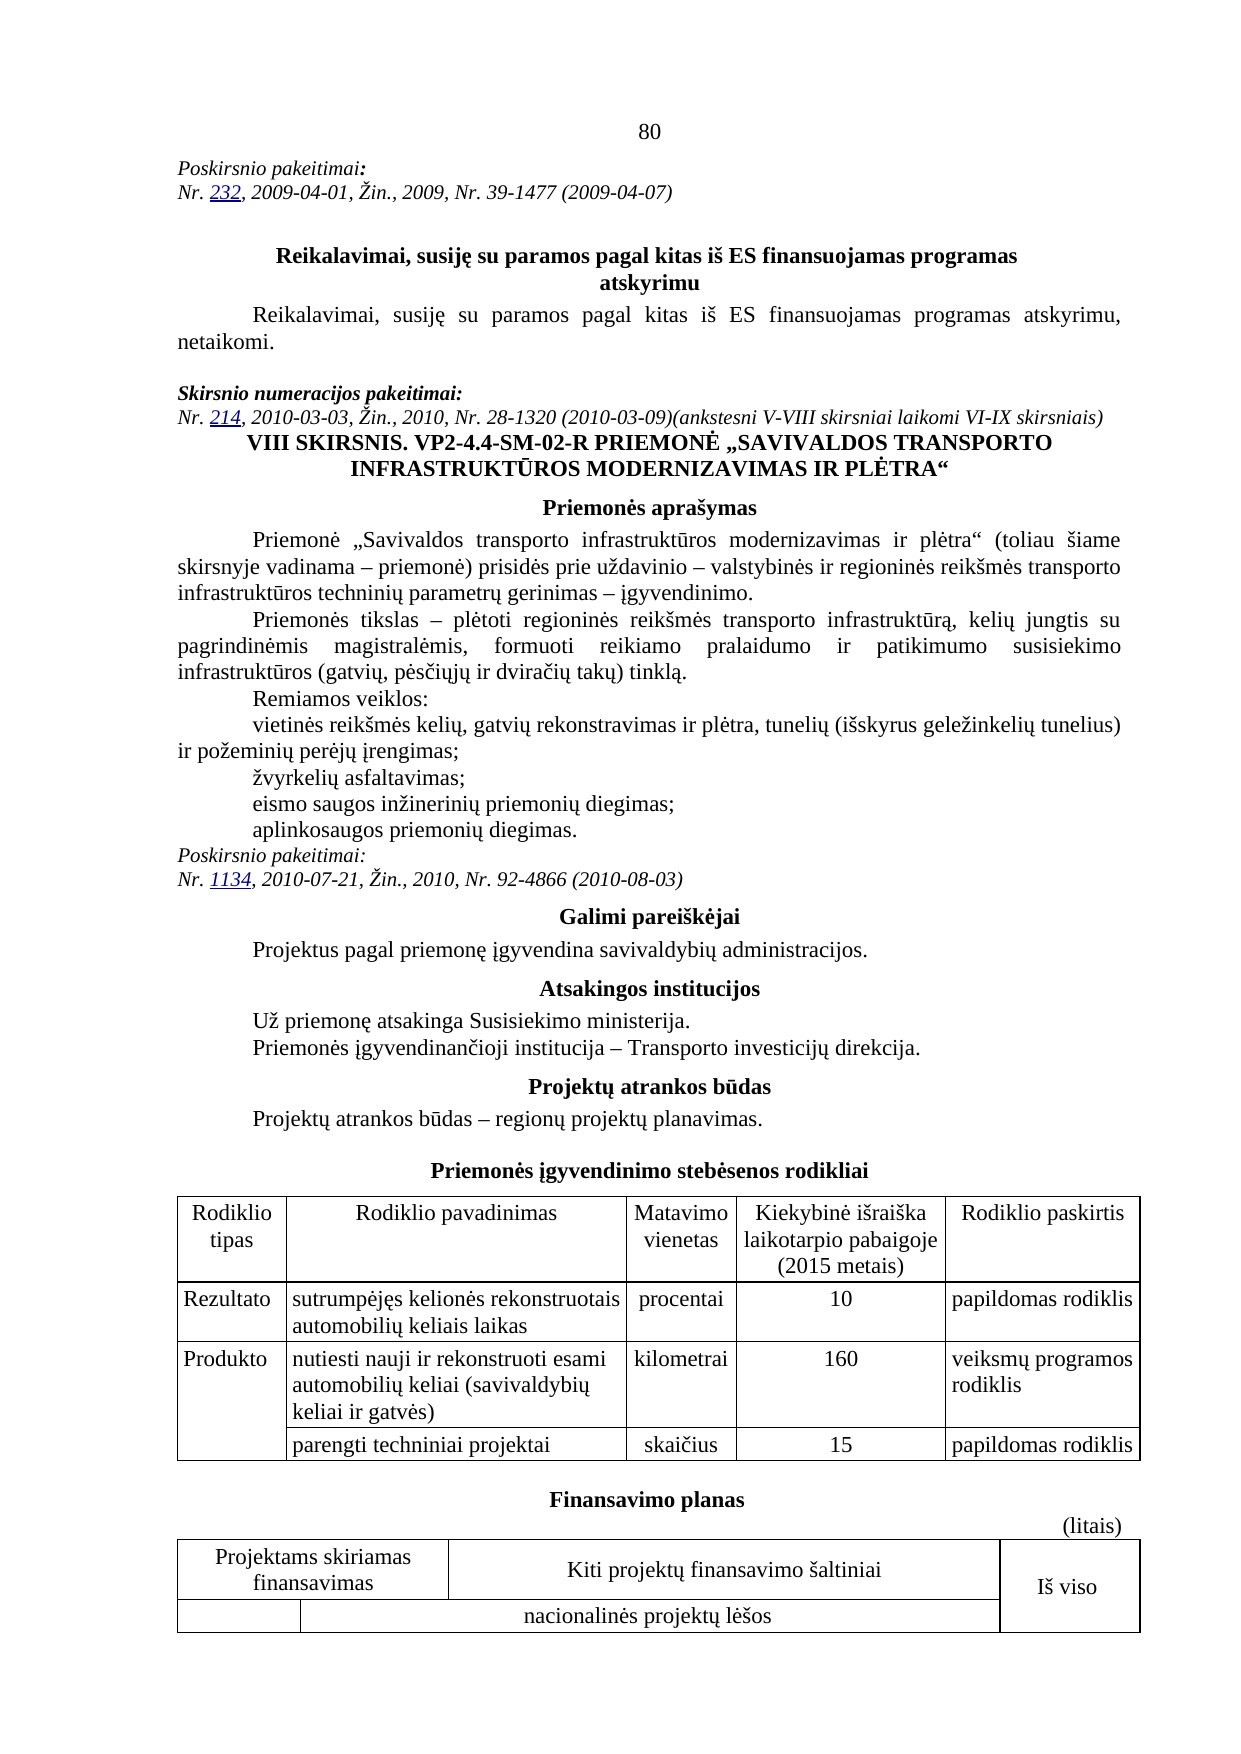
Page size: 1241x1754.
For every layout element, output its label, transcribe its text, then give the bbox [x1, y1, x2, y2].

table_header Kiti projektų finansavimo šaltiniai [449, 1540, 999, 1598]
text aplinkosaugos priemonių diegimas. [177, 816, 1122, 843]
text Finansavimo planas [177, 1486, 1122, 1513]
text Remiamos veiklos: [177, 685, 1122, 711]
text Skirsnio numeracijos pakeitimai: [177, 381, 1122, 405]
text Reikalavimai, susiję su paramos pagal kitas iš ES finansuojamas programas atskyrimu [177, 216, 1122, 295]
table_cell skaičius [627, 1428, 736, 1460]
table_cell parengti techniniai projektai [287, 1428, 626, 1460]
table_cell nacionalinės projektų lėšos [301, 1600, 999, 1632]
text (litais) [177, 1513, 1122, 1539]
text Nr. 214, 2010-03-03, Žin., 2010, Nr. 28-1320 (2010-03-09)(ankstesni V-VIII skirsniai laikomi VI-IX skirsniais) [177, 405, 1122, 429]
text Projektų atrankos būdas – regionų projektų planavimas. [177, 1105, 1122, 1132]
text Priemonės aprašymas [177, 494, 1122, 520]
text Projektų atrankos būdas [177, 1073, 1122, 1099]
table_cell 160 [737, 1342, 945, 1427]
text Priemonė „Savivaldos transporto infrastruktūros modernizavimas ir plėtra“ (toliau šiame skirsnyje vadinama – priemonė) prisidės prie uždavinio – valstybinės ir regioninės reikšmės transporto infrastruktūros techninių parametrų gerinimas – įgyvendinimo. [177, 527, 1122, 606]
subtitle Poskirsnio pakeitimai: [177, 156, 1122, 180]
text Galimi pareiškėjai [177, 903, 1122, 930]
table_cell 10 [737, 1283, 945, 1341]
table_header Projektams skiriamas finansavimas [178, 1540, 448, 1598]
text Už priemonę atsakinga Susisiekimo ministerija. [177, 1007, 1122, 1034]
text vietinės reikšmės kelių, gatvių rekonstravimas ir plėtra, tunelių (išskyrus geležinkelių tunelius) ir požeminių perėjų įrengimas; [177, 711, 1122, 764]
table_cell [178, 1600, 300, 1632]
text Nr. 1134, 2010-07-21, Žin., 2010, Nr. 92-4866 (2010-08-03) [177, 867, 1122, 891]
text Priemonės įgyvendinančioji institucija – Transporto investicijų direkcija. [177, 1034, 1122, 1060]
table_cell kilometrai [627, 1342, 736, 1427]
text Atsakingos institucijos [177, 975, 1122, 1001]
text Nr. 232, 2009-04-01, Žin., 2009, Nr. 39-1477 (2009-04-07) [177, 180, 1122, 204]
text Reikalavimai, susiję su paramos pagal kitas iš ES finansuojamas programas atskyrimu, netaikomi. [177, 302, 1122, 354]
table_header Kiekybinė išraiška laikotarpio pabaigoje (2015 metais) [737, 1197, 945, 1281]
text eismo saugos inžinerinių priemonių diegimas; [177, 790, 1122, 816]
table_header Rodiklio pavadinimas [287, 1197, 626, 1281]
table_header Rodiklio tipas [178, 1197, 286, 1281]
table_header Rodiklio paskirtis [946, 1197, 1139, 1281]
text Projektus pagal priemonę įgyvendina savivaldybių administracijos. [177, 936, 1122, 962]
table_cell nutiesti nauji ir rekonstruoti esami automobilių keliai (savivaldybių keliai ir gatvės) [287, 1342, 626, 1427]
table_cell papildomas rodiklis [946, 1283, 1139, 1341]
table_cell veiksmų programos rodiklis [946, 1342, 1139, 1427]
table_cell 15 [737, 1428, 945, 1460]
text Priemonės tikslas – plėtoti regioninės reikšmės transporto infrastruktūrą, kelių jungtis su pagrindinėmis magistralėmis, formuoti reikiamo pralaidumo ir patikimumo susisiekimo infrastruktūros (gatvių, pėsčiųjų ir dviračių takų) tinklą. [177, 606, 1122, 685]
table_cell papildomas rodiklis [946, 1428, 1139, 1460]
table_header Iš viso [1001, 1540, 1139, 1632]
text Priemonės įgyvendinimo stebėsenos rodikliai [177, 1157, 1122, 1183]
table_cell procentai [627, 1283, 736, 1341]
text žvyrkelių asfaltavimas; [177, 764, 1122, 790]
text Poskirsnio pakeitimai: [177, 843, 1122, 867]
table_cell Produkto [178, 1342, 286, 1460]
table_header Matavimo vienetas [627, 1197, 736, 1281]
table_cell sutrumpėjęs kelionės rekonstruotais automobilių keliais laikas [287, 1283, 626, 1341]
table_cell Rezultato [178, 1283, 286, 1341]
text VIII SKIRSNIS. VP2-4.4-SM-02-R PRIEMONĖ „SAVIVALDOS TRANSPORTO INFRASTRUKTŪROS MODERNIZAVIMAS IR PLĖTRA“ [177, 429, 1122, 481]
